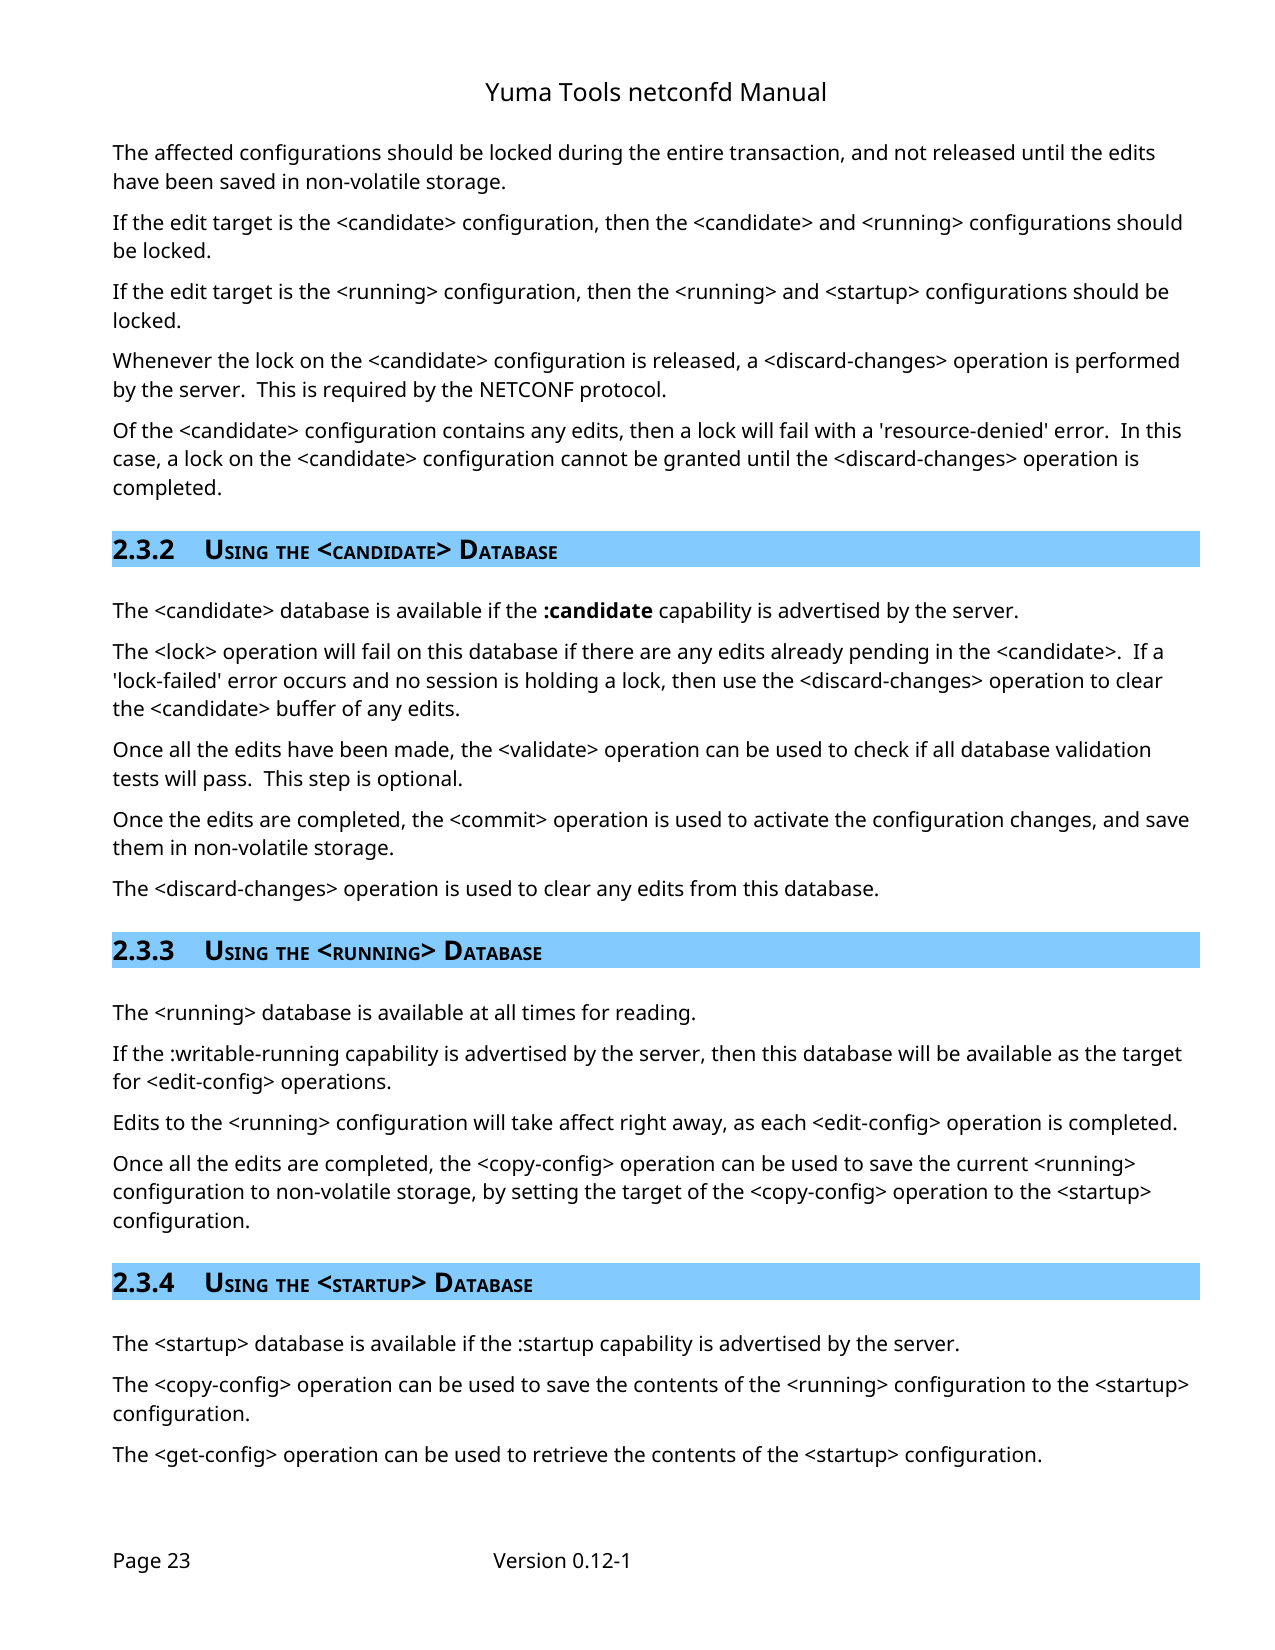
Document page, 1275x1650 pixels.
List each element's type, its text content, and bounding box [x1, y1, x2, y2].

text The affected configurations should be locked during the entire transaction, and not released until the edits have been saved in non-volatile storage. [112, 138, 1200, 195]
text If the :writable-running capability is advertised by the server, then this database will be available as the target for <edit-config> operations. [112, 1039, 1200, 1096]
text Of the <candidate> configuration contains any edits, then a lock will fail with a 'resource-denied' error. In this case, a lock on the <candidate> configuration cannot be granted until the <discard-changes> operation is completed. [112, 416, 1200, 501]
text Whenever the lock on the <candidate> configuration is released, a <discard-changes> operation is performed by the server. This is required by the NETCONF protocol. [112, 347, 1200, 403]
text Once all the edits have been made, the <validate> operation can be used to check if all database validation tests will pass. This step is optional. [112, 735, 1200, 792]
subtitle Using the <startup> Database [112, 1263, 1200, 1300]
text The <running> database is available at all times for reading. [112, 998, 1200, 1026]
text If the edit target is the <candidate> configuration, then the <candidate> and <running> configurations should be locked. [112, 208, 1200, 265]
text Once the edits are completed, the <commit> operation is used to activate the configuration changes, and save them in non-volatile storage. [112, 805, 1200, 862]
subtitle Using the <running> Database [112, 932, 1200, 968]
text The <lock> operation will fail on this database if there are any edits already pending in the <candidate>. If a 'lock-failed' error occurs and no session is holding a lock, then use the <discard-changes> operation to clear the <candidate> buffer of any edits. [112, 637, 1200, 723]
text If the edit target is the <running> configuration, then the <running> and <startup> configurations should be locked. [112, 277, 1200, 334]
text The <copy-config> operation can be used to save the contents of the <running> configuration to the <startup> configuration. [112, 1370, 1200, 1427]
text Edits to the <running> configuration will take affect right away, as each <edit-config> operation is completed. [112, 1108, 1200, 1136]
text The <startup> database is available if the :startup capability is advertised by the server. [112, 1329, 1200, 1358]
text The <get-config> operation can be used to retrieve the contents of the <startup> configuration. [112, 1440, 1200, 1468]
subtitle Using the <candidate> Database [112, 531, 1200, 567]
text The <candidate> database is available if the :candidate capability is advertised by the server. [112, 597, 1200, 625]
text The <discard-changes> operation is used to clear any edits from this database. [112, 874, 1200, 902]
text Once all the edits are completed, the <copy-config> operation can be used to save the current <running> configuration to non-volatile storage, by setting the target of the <copy-config> operation to the <startup> configuration. [112, 1149, 1200, 1234]
